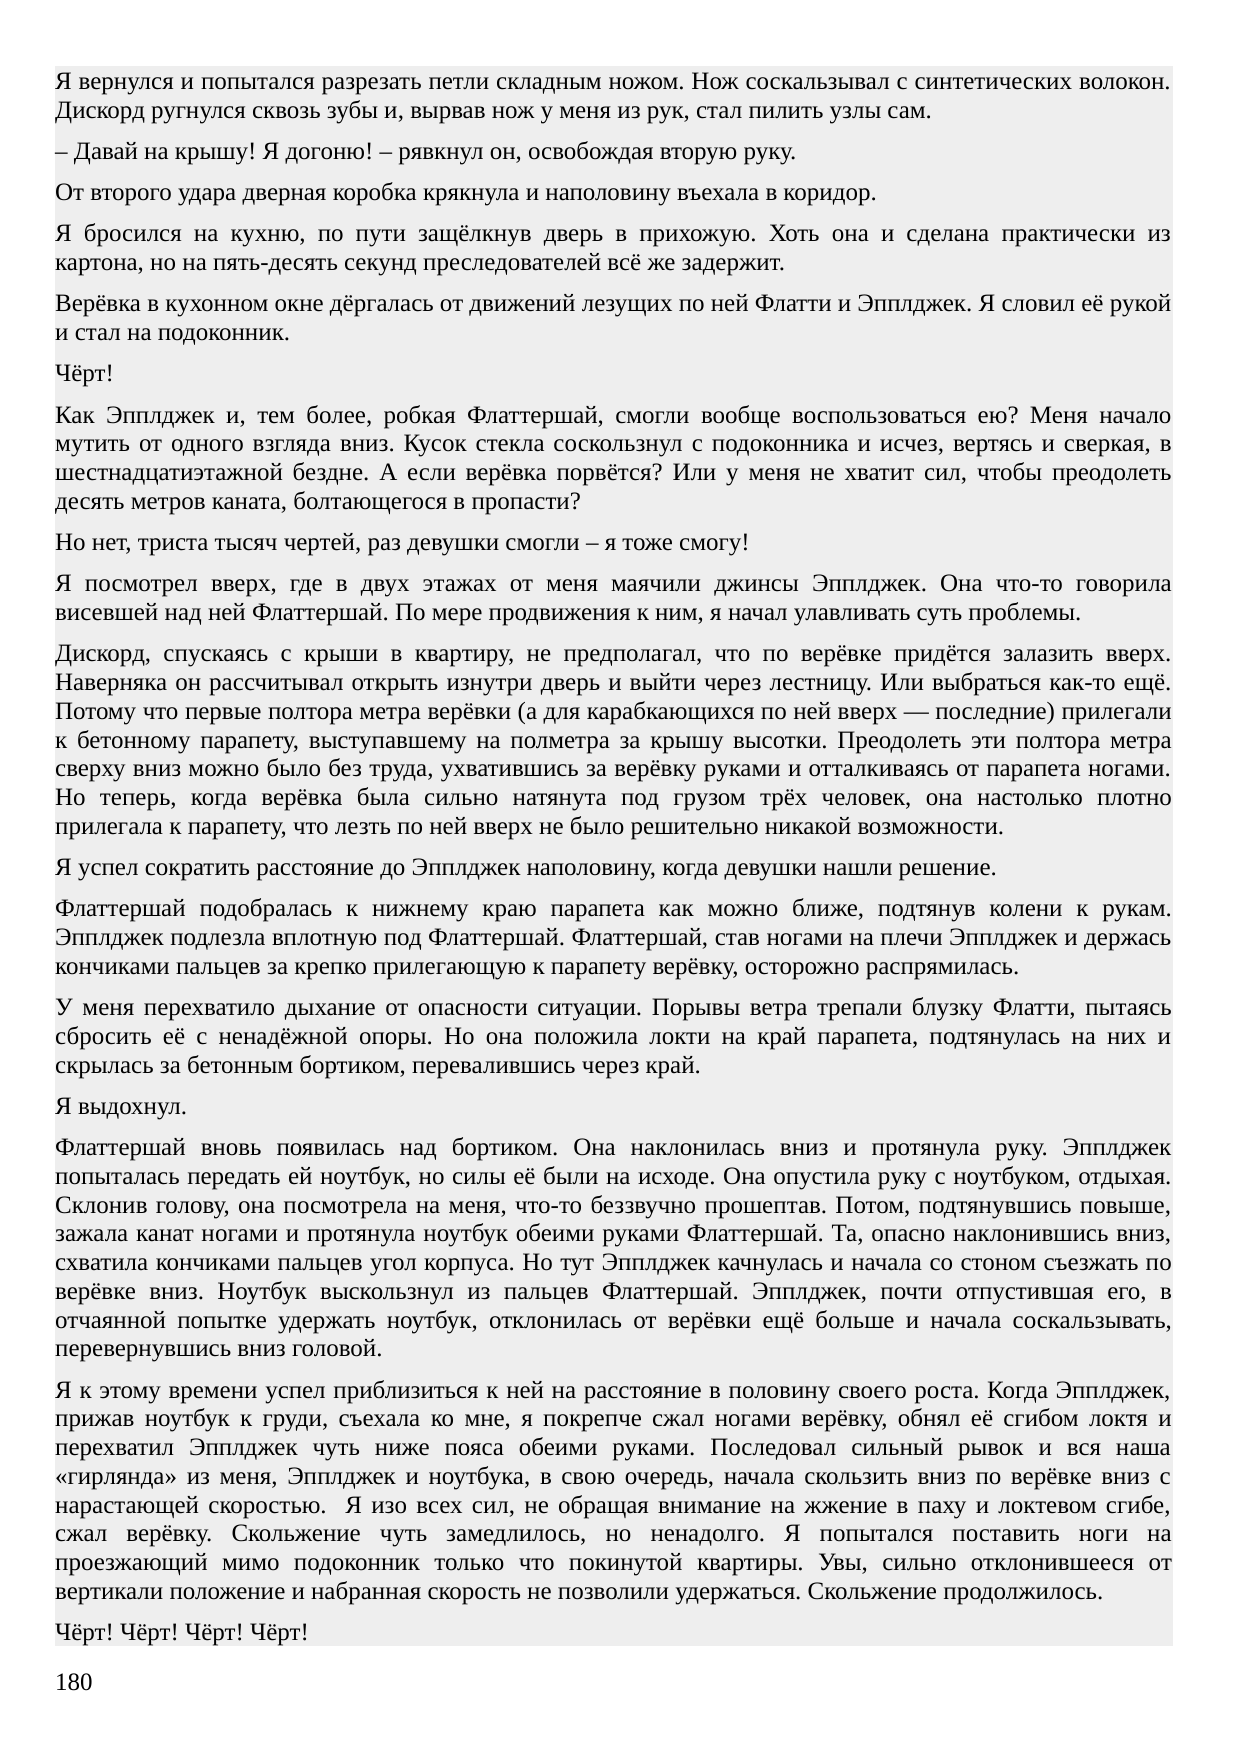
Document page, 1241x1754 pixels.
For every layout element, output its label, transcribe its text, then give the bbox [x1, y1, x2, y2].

text Чёрт! Чёрт! Чёрт! Чёрт! [55, 1617, 1173, 1646]
text Я вернулся и попытался разрезать петли складным ножом. Нож соскальзывал с синтетических волокон. Дискорд ругнулся сквозь зубы и, вырвав нож у меня из рук, стал пилить узлы сам. [55, 66, 1173, 123]
text Но нет, триста тысяч чертей, раз девушки смогли – я тоже смогу! [55, 527, 1173, 556]
text – Давай на крышу! Я догоню! – рявкнул он, освобождая вторую руку. [55, 136, 1173, 165]
text Я бросился на кухню, по пути защёлкнув дверь в прихожую. Хоть она и сделана практически из картона, но на пять-десять секунд преследователей всё же задержит. [55, 218, 1173, 276]
text Верёвка в кухонном окне дёргалась от движений лезущих по ней Флатти и Эпплджек. Я словил её рукой и стал на подоконник. [55, 288, 1173, 346]
text Я успел сократить расстояние до Эпплджек наполовину, когда девушки нашли решение. [55, 852, 1173, 881]
text Как Эпплджек и, тем более, робкая Флаттершай, смогли вообще воспользоваться ею? Меня начало мутить от одного взгляда вниз. Кусок стекла соскользнул с подоконника и исчез, вертясь и сверкая, в шестнадцатиэтажной бездне. А если верёвка порвётся? Или у меня не хватит сил, чтобы преодолеть десять метров каната, болтающегося в пропасти? [55, 400, 1173, 515]
text Я выдохнул. [55, 1091, 1173, 1120]
text Флаттершай подобралась к нижнему краю парапета как можно ближе, подтянув колени к рукам. Эпплджек подлезла вплотную под Флаттершай. Флаттершай, став ногами на плечи Эпплджек и держась кончиками пальцев за крепко прилегающую к парапету верёвку, осторожно распрямилась. [55, 893, 1173, 980]
text Я к этому времени успел приблизиться к ней на расстояние в половину своего роста. Когда Эпплджек, прижав ноутбук к груди, съехала ко мне, я покрепче сжал ногами верёвку, обнял её сгибом локтя и перехватил Эпплджек чуть ниже пояса обеими руками. Последовал сильный рывок и вся наша «гирлянда» из меня, Эпплджек и ноутбука, в свою очередь, начала скользить вниз по верёвке вниз с нарастающей скоростью. Я изо всех сил, не обращая внимание на жжение в паху и локтевом сгибе, сжал верёвку. Скольжение чуть замедлилось, но ненадолго. Я попытался поставить ноги на проезжающий мимо подоконник только что покинутой квартиры. Увы, сильно отклонившееся от вертикали положение и набранная скорость не позволили удержаться. Скольжение продолжилось. [55, 1375, 1173, 1605]
text Чёрт! [55, 358, 1173, 387]
text Дискорд, спускаясь с крыши в квартиру, не предполагал, что по верёвке придётся залазить вверх. Наверняка он рассчитывал открыть изнутри дверь и выйти через лестницу. Или выбраться как-то ещё. Потому что первые полтора метра верёвки (а для карабкающихся по ней вверх — последние) прилегали к бетонному парапету, выступавшему на полметра за крышу высотки. Преодолеть эти полтора метра сверху вниз можно было без труда, ухватившись за верёвку руками и отталкиваясь от парапета ногами. Но теперь, когда верёвка была сильно натянута под грузом трёх человек, она настолько плотно прилегала к парапету, что лезть по ней вверх не было решительно никакой возможности. [55, 638, 1173, 840]
text От второго удара дверная коробка крякнула и наполовину въехала в коридор. [55, 177, 1173, 206]
text Я посмотрел вверх, где в двух этажах от меня маячили джинсы Эпплджек. Она что-то говорила висевшей над ней Флаттершай. По мере продвижения к ним, я начал улавливать суть проблемы. [55, 568, 1173, 626]
text У меня перехватило дыхание от опасности ситуации. Порывы ветра трепали блузку Флатти, пытаясь сбросить её с ненадёжной опоры. Но она положила локти на край парапета, подтянулась на них и скрылась за бетонным бортиком, перевалившись через край. [55, 992, 1173, 1078]
text Флаттершай вновь появилась над бортиком. Она наклонилась вниз и протянула руку. Эпплджек попыталась передать ей ноутбук, но силы её были на исходе. Она опустила руку с ноутбуком, отдыхая. Склонив голову, она посмотрела на меня, что-то беззвучно прошептав. Потом, подтянувшись повыше, зажала канат ногами и протянула ноутбук обеими руками Флаттершай. Та, опасно наклонившись вниз, схватила кончиками пальцев угол корпуса. Но тут Эпплджек качнулась и начала со стоном съезжать по верёвке вниз. Ноутбук выскользнул из пальцев Флаттершай. Эпплджек, почти отпустившая его, в отчаянной попытке удержать ноутбук, отклонилась от верёвки ещё больше и начала соскальзывать, перевернувшись вниз головой. [55, 1132, 1173, 1362]
